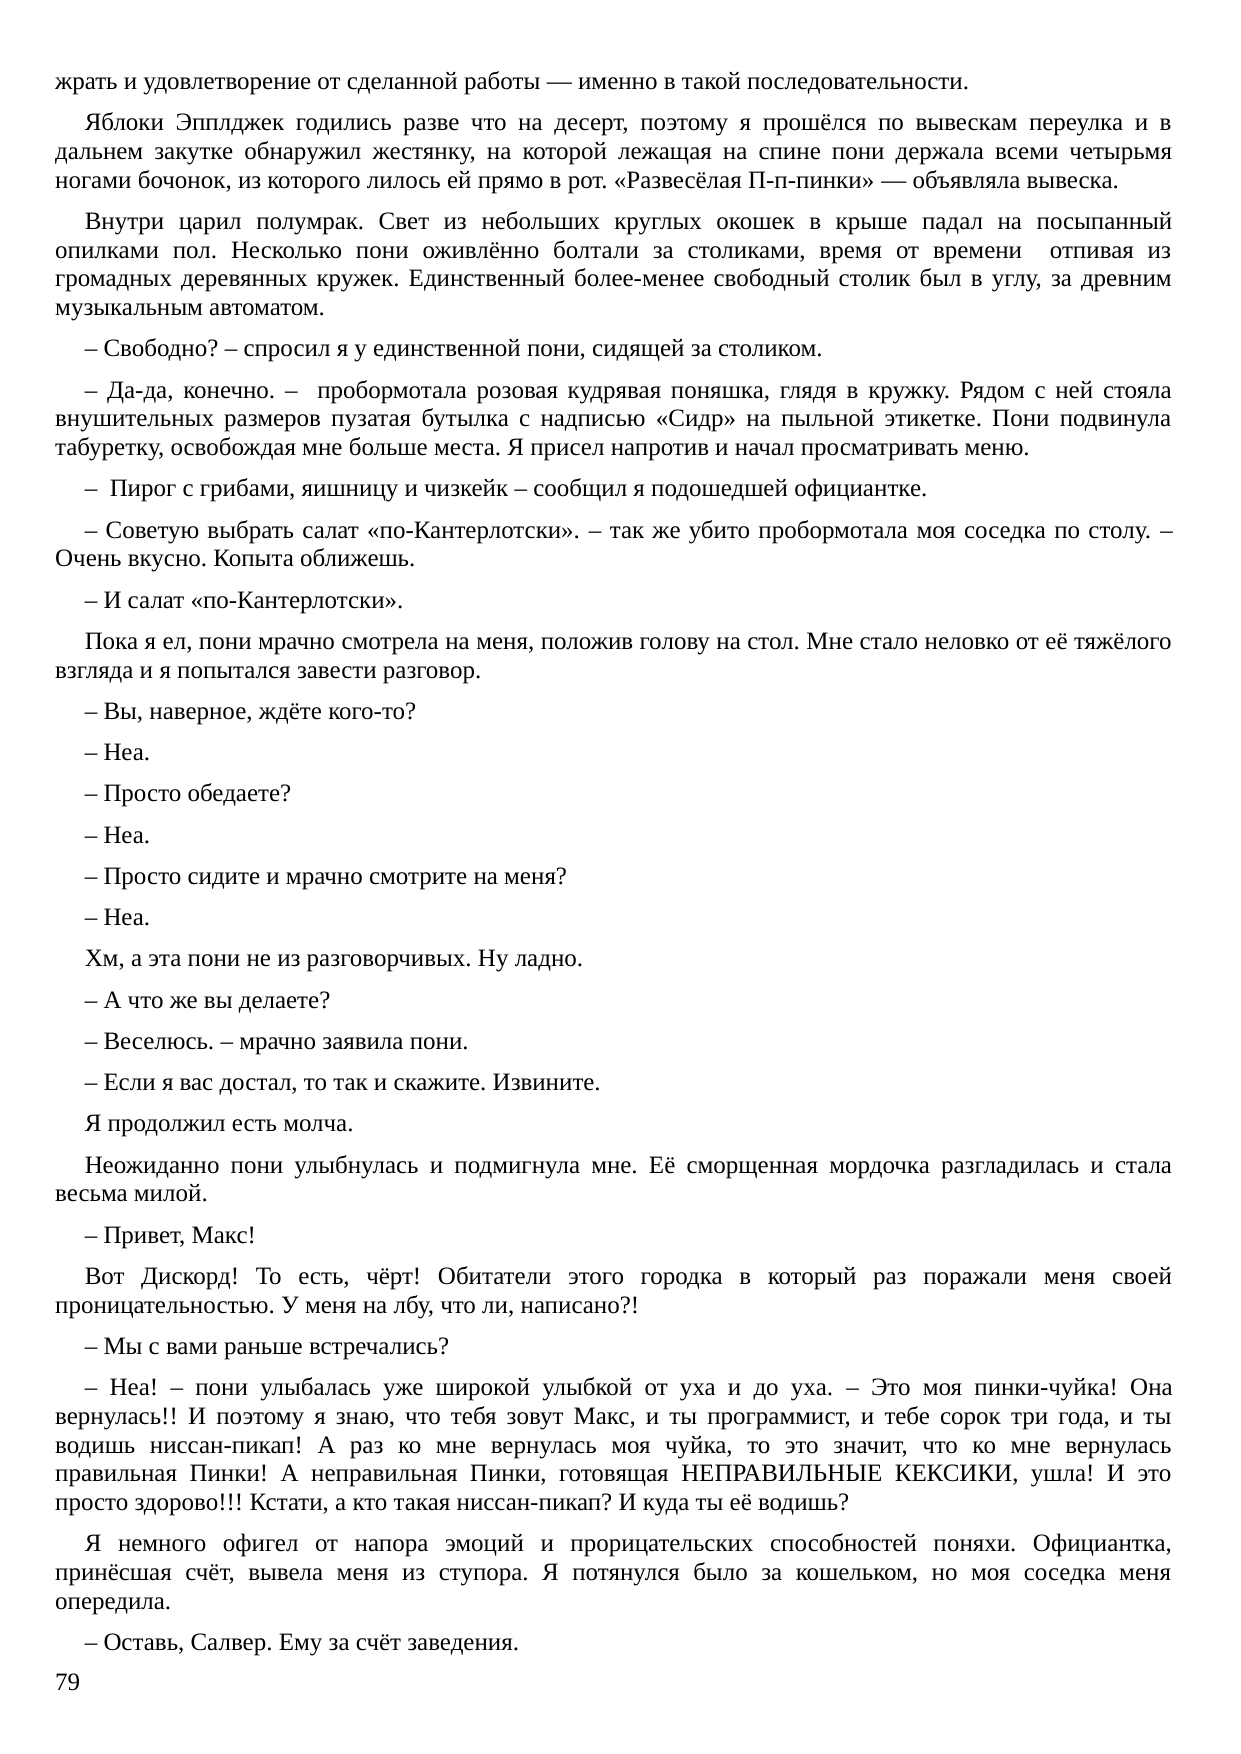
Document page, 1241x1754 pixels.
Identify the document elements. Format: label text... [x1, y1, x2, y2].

text – Привет, Макс! [55, 1220, 1173, 1248]
text – Неа. [55, 737, 1173, 766]
text – Просто обедаете? [55, 778, 1173, 807]
text Хм, а эта пони не из разговорчивых. Ну ладно. [55, 943, 1173, 972]
text – Пирог с грибами, яишницу и чизкейк – сообщил я подошедшей официантке. [55, 473, 1173, 502]
text – Свободно? – спросил я у единственной пони, сидящей за столиком. [55, 333, 1173, 362]
text – И салат «по-Кантерлотски». [55, 585, 1173, 613]
text Пока я ел, пони мрачно смотрела на меня, положив голову на стол. Мне стало неловко от её тяжёлого взгляда и я попытался завести разговор. [55, 626, 1173, 683]
text – Если я вас достал, то так и скажите. Извините. [55, 1067, 1173, 1096]
text – Неа! – пони улыбалась уже широкой улыбкой от уха и до уха. – Это моя пинки-чуйка! Она вернулась!! И поэтому я знаю, что тебя зовут Макс, и ты программист, и тебе сорок три года, и ты водишь ниссан-пикап! А раз ко мне вернулась моя чуйка, то это значит, что ко мне вернулась правильная Пинки! А неправильная Пинки, готовящая НЕПРАВИЛЬНЫЕ КЕКСИКИ, ушла! И это просто здорово!!! Кстати, а кто такая ниссан-пикап? И куда ты её водишь? [55, 1372, 1173, 1516]
text – Неа. [55, 902, 1173, 931]
text – Просто сидите и мрачно смотрите на меня? [55, 861, 1173, 890]
text Внутри царил полумрак. Свет из небольших круглых окошек в крыше падал на посыпанный опилками пол. Несколько пони оживлённо болтали за столиками, время от времени отпивая из громадных деревянных кружек. Единственный более-менее свободный столик был в углу, за древним музыкальным автоматом. [55, 206, 1173, 321]
text – Оставь, Салвер. Ему за счёт заведения. [55, 1627, 1173, 1656]
text Я немного офигел от напора эмоций и прорицательских способностей поняхи. Официантка, принёсшая счёт, вывела меня из ступора. Я потянулся было за кошельком, но моя соседка меня опередила. [55, 1528, 1173, 1615]
text жрать и удовлетворение от сделанной работы — именно в такой последовательности. [55, 66, 1173, 95]
text – А что же вы делаете? [55, 985, 1173, 1013]
text – Мы с вами раньше встречались? [55, 1331, 1173, 1360]
text Вот Дискорд! То есть, чёрт! Обитатели этого городка в который раз поражали меня своей проницательностью. У меня на лбу, что ли, написано?! [55, 1261, 1173, 1318]
text – Да-да, конечно. – пробормотала розовая кудрявая поняшка, глядя в кружку. Рядом с ней стояла внушительных размеров пузатая бутылка с надписью «Сидр» на пыльной этикетке. Пони подвинула табуретку, освобождая мне больше места. Я присел напротив и начал просматривать меню. [55, 375, 1173, 461]
text – Советую выбрать салат «по-Кантерлотски». – так же убито пробормотала моя соседка по столу. – Очень вкусно. Копыта оближешь. [55, 515, 1173, 572]
text – Неа. [55, 820, 1173, 848]
text Неожиданно пони улыбнулась и подмигнула мне. Её сморщенная мордочка разгладилась и стала весьма милой. [55, 1150, 1173, 1207]
text – Веселюсь. – мрачно заявила пони. [55, 1026, 1173, 1055]
text – Вы, наверное, ждёте кого-то? [55, 696, 1173, 725]
text Я продолжил есть молча. [55, 1108, 1173, 1137]
text Яблоки Эпплджек годились разве что на десерт, поэтому я прошёлся по вывескам переулка и в дальнем закутке обнаружил жестянку, на которой лежащая на спине пони держала всеми четырьмя ногами бочонок, из которого лилось ей прямо в рот. «Развесёлая П-п-пинки» — объявляла вывеска. [55, 107, 1173, 193]
